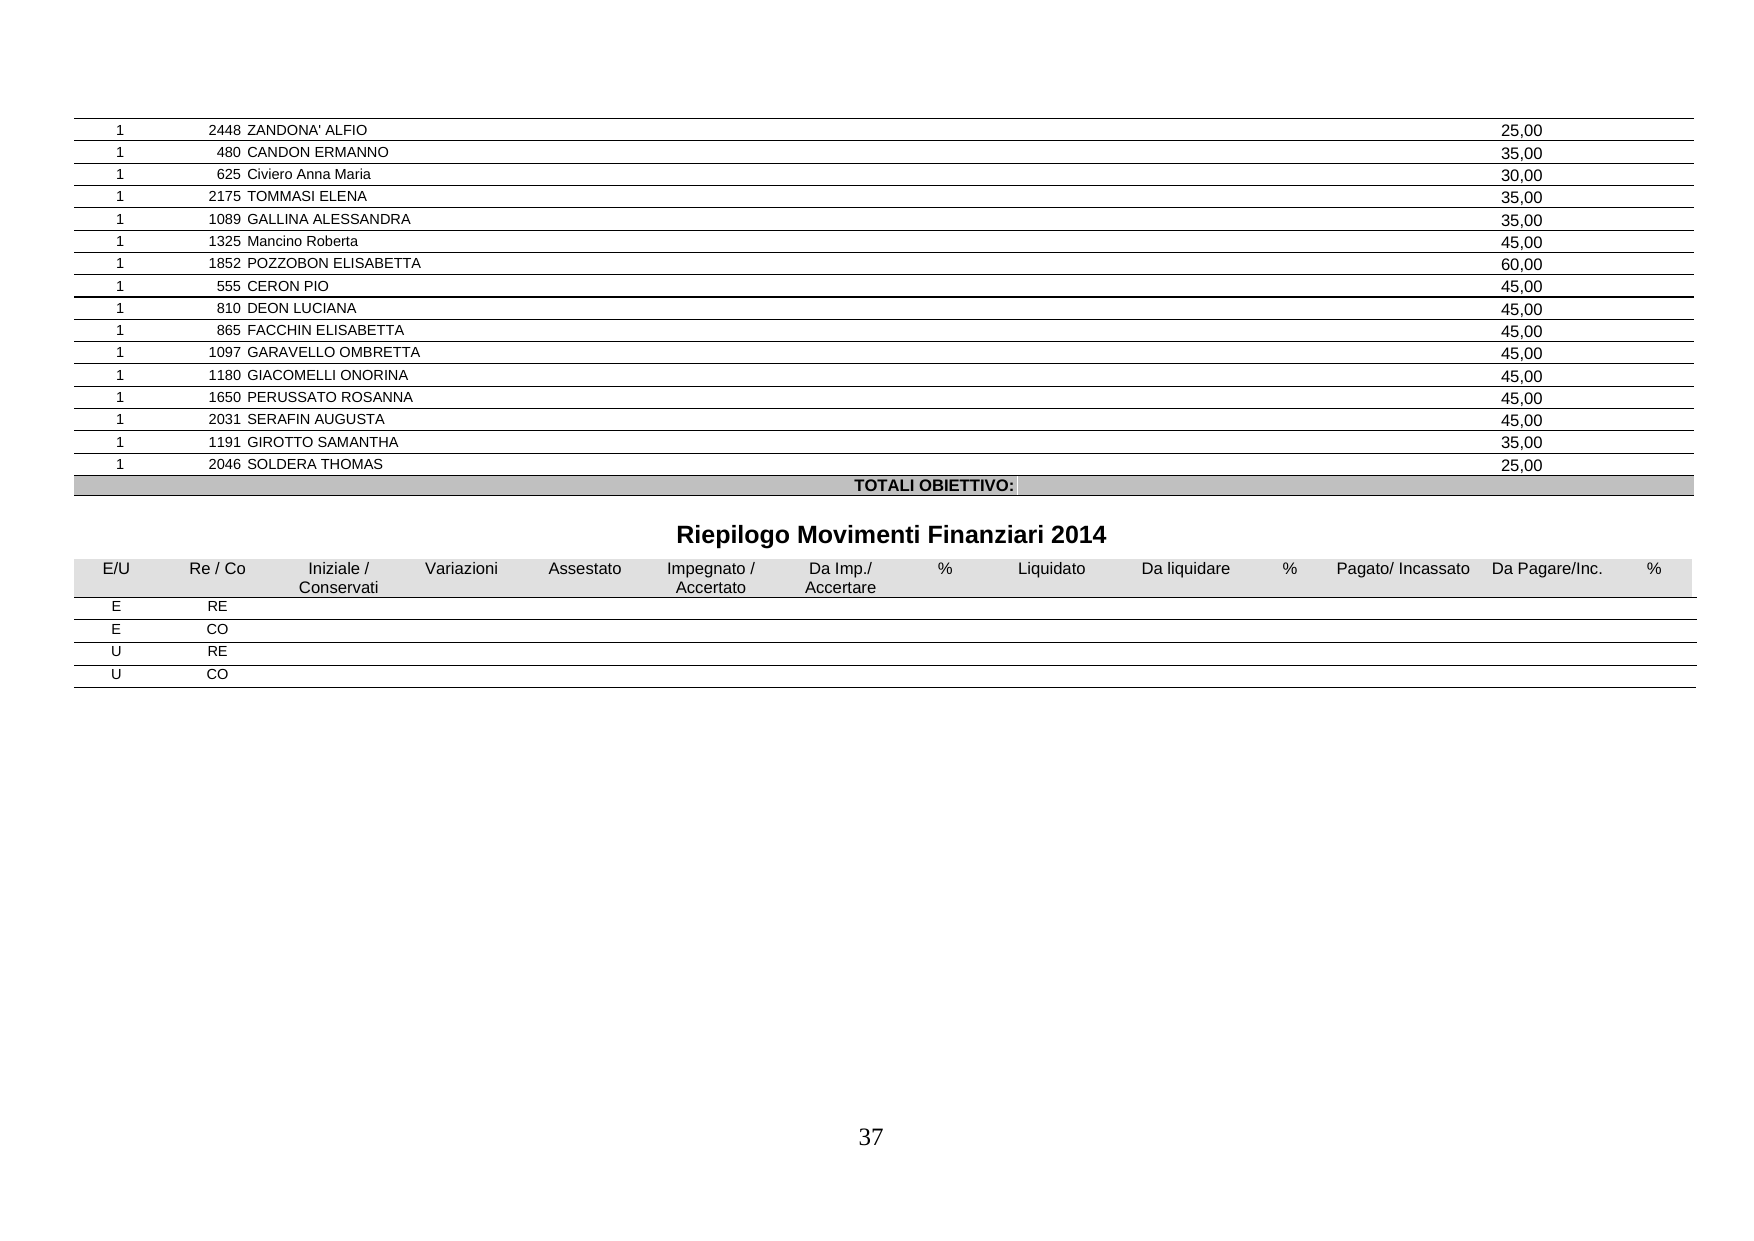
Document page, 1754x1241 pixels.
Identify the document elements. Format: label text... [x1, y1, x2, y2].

table_header [1122, 620, 1253, 637]
table_header [277, 620, 402, 637]
table_cell [1478, 598, 1616, 614]
table_cell [1018, 476, 1164, 495]
table_cell [1546, 119, 1694, 140]
table_header [1122, 666, 1253, 682]
table_cell [1314, 298, 1464, 319]
table_cell 25,00 [1464, 119, 1546, 140]
table_header [1253, 643, 1330, 660]
table_cell Civiero Anna Maria [244, 164, 1017, 185]
table_cell [1018, 253, 1164, 274]
table_cell 35,00 [1464, 431, 1546, 452]
table_cell 480 [150, 141, 244, 163]
table_header % [1251, 559, 1328, 597]
table_cell 45,00 [1464, 231, 1546, 252]
table_header [402, 666, 524, 682]
table_header % [1616, 559, 1692, 597]
table_cell 1 [74, 409, 150, 430]
table_header [908, 620, 983, 637]
table_header [646, 666, 774, 682]
table_header U [74, 666, 158, 682]
table_cell 1 [74, 141, 150, 163]
table_cell [1546, 141, 1694, 163]
table_cell 1 [74, 298, 150, 319]
table_cell [1314, 275, 1464, 296]
table_cell [643, 598, 774, 614]
table_header [524, 643, 646, 660]
table_cell [1314, 409, 1464, 430]
table_cell [907, 598, 983, 614]
table_header [74, 688, 1696, 693]
table_cell [1314, 208, 1464, 229]
text Riepilogo Movimenti Finanziari 2014 [71, 520, 1712, 549]
table_cell CANDON ERMANNO [244, 141, 1017, 163]
table_cell 1 [74, 208, 150, 229]
table_cell 1 [74, 119, 150, 140]
table_cell 1650 [150, 387, 244, 408]
table_cell 25,00 [1464, 454, 1546, 475]
table_cell [1164, 387, 1314, 408]
table_header [1481, 666, 1621, 682]
table_cell 60,00 [1464, 253, 1546, 274]
table_cell [1314, 454, 1464, 475]
table_header [646, 643, 774, 660]
table_header [402, 643, 524, 660]
table_cell TOMMASI ELENA [244, 186, 1017, 207]
table_cell [1164, 141, 1314, 163]
table_cell [1164, 364, 1314, 386]
table_cell [1018, 387, 1164, 408]
table_header [1481, 620, 1621, 637]
table_cell [1018, 320, 1164, 341]
table_cell 1180 [150, 364, 244, 386]
table_cell [1251, 598, 1328, 614]
table_header [1330, 643, 1481, 660]
table_header U [74, 643, 158, 660]
table_cell 35,00 [1464, 186, 1546, 207]
table_cell 45,00 [1464, 409, 1546, 430]
table_cell [1546, 476, 1694, 495]
table_cell 2175 [150, 186, 244, 207]
table_header [983, 643, 1122, 660]
table_cell 1089 [150, 208, 244, 229]
table_cell 1 [74, 253, 150, 274]
table_cell [1164, 208, 1314, 229]
table_cell 1 [74, 431, 150, 452]
table_cell [1164, 454, 1314, 475]
table_header CO [158, 620, 277, 637]
table_cell [1314, 253, 1464, 274]
table_cell [1616, 598, 1697, 614]
table_header % [907, 559, 983, 597]
table_header Pagato/ Incassato [1328, 559, 1478, 597]
table_header CO [158, 666, 277, 682]
table_cell [1314, 342, 1464, 363]
table_cell [1164, 320, 1314, 341]
table_cell 1 [74, 387, 150, 408]
table_header E [74, 620, 158, 637]
table_cell Mancino Roberta [244, 231, 1017, 252]
table_header [524, 666, 646, 682]
table_header [774, 643, 908, 660]
table_cell 865 [150, 320, 244, 341]
table_cell 1097 [150, 342, 244, 363]
table_header Variazioni [401, 559, 522, 597]
table_cell E [74, 598, 158, 614]
table_cell [1164, 231, 1314, 252]
table_cell SOLDERA THOMAS [244, 454, 1017, 475]
table_cell [1164, 342, 1314, 363]
table_cell [1018, 119, 1164, 140]
table_header Re / Co [158, 559, 276, 597]
table_cell 35,00 [1464, 141, 1546, 163]
table_cell [1018, 454, 1164, 475]
table_header [1253, 666, 1330, 682]
table_cell 1 [74, 275, 150, 296]
table_cell DEON LUCIANA [244, 298, 1017, 319]
table_cell [1314, 119, 1464, 140]
table_cell [401, 598, 522, 614]
table_cell 45,00 [1464, 342, 1546, 363]
table_cell [1314, 164, 1464, 185]
table_cell [1546, 208, 1694, 229]
table_header [774, 666, 908, 682]
table_header Da Imp./ Accertare [774, 559, 907, 597]
table_cell [1314, 431, 1464, 452]
table_cell [1018, 409, 1164, 430]
table_cell [983, 598, 1121, 614]
table_header [1621, 620, 1697, 637]
table_cell 2031 [150, 409, 244, 430]
table_cell [1314, 186, 1464, 207]
table_cell 1 [74, 186, 150, 207]
table_cell 45,00 [1464, 364, 1546, 386]
table_cell 1 [74, 231, 150, 252]
table_cell 2046 [150, 454, 244, 475]
table_cell 625 [150, 164, 244, 185]
table_cell [1546, 298, 1694, 319]
table_header [1481, 643, 1621, 660]
table_cell GIROTTO SAMANTHA [244, 431, 1017, 452]
table_header [402, 620, 524, 637]
table_cell [1546, 387, 1694, 408]
table_cell 1 [74, 342, 150, 363]
table_cell [1546, 454, 1694, 475]
table_cell GARAVELLO OMBRETTA [244, 342, 1017, 363]
table_cell [1546, 253, 1694, 274]
table_cell [1164, 253, 1314, 274]
table_header [277, 666, 402, 682]
table_header [1621, 666, 1697, 682]
table_cell [1018, 164, 1164, 185]
table_header [1621, 643, 1697, 660]
table_header E/U [74, 559, 158, 597]
table_header Liquidato [983, 559, 1121, 597]
table_header [983, 666, 1122, 682]
table_header [277, 643, 402, 660]
table_header [774, 620, 908, 637]
table_header [1330, 620, 1481, 637]
table_cell [1464, 476, 1546, 495]
table_header Impegnato / Accertato [648, 559, 774, 597]
table_cell 30,00 [1464, 164, 1546, 185]
table_cell 45,00 [1464, 320, 1546, 341]
table_cell [1164, 409, 1314, 430]
table_cell 2448 [150, 119, 244, 140]
table_cell [1018, 231, 1164, 252]
table_header [1692, 559, 1697, 597]
table_cell 1 [74, 320, 150, 341]
table_cell [1328, 598, 1478, 614]
table_cell ZANDONA' ALFIO [244, 119, 1017, 140]
table_cell [1546, 431, 1694, 452]
table_cell [1018, 208, 1164, 229]
table_cell 1 [74, 364, 150, 386]
table_cell SERAFIN AUGUSTA [244, 409, 1017, 430]
table_cell [1018, 141, 1164, 163]
table_cell [1314, 231, 1464, 252]
table_cell CERON PIO [244, 275, 1017, 296]
table_header Iniziale / Conservati [276, 559, 401, 597]
table_cell [1546, 231, 1694, 252]
table_cell [1164, 431, 1314, 452]
table_cell [1164, 164, 1314, 185]
table_header RE [158, 643, 277, 660]
table_header [1253, 620, 1330, 637]
table_cell [1546, 275, 1694, 296]
table_cell [1018, 342, 1164, 363]
table_cell [1121, 598, 1251, 614]
table_header [983, 620, 1122, 637]
table_cell [1546, 186, 1694, 207]
table_header [908, 643, 983, 660]
table_cell GALLINA ALESSANDRA [244, 208, 1017, 229]
table_cell [1018, 186, 1164, 207]
table_cell 35,00 [1464, 208, 1546, 229]
table_cell [1314, 320, 1464, 341]
table_cell 1852 [150, 253, 244, 274]
table_cell [1164, 186, 1314, 207]
table_cell [1018, 275, 1164, 296]
table_header Assestato [522, 559, 648, 597]
table_header [1122, 643, 1253, 660]
table_cell [1546, 320, 1694, 341]
table_cell 555 [150, 275, 244, 296]
table_cell [1164, 476, 1314, 495]
table_cell 45,00 [1464, 275, 1546, 296]
table_cell [1314, 476, 1464, 495]
table_header [646, 620, 774, 637]
table_header [908, 666, 983, 682]
table_cell [1546, 342, 1694, 363]
table_cell [1018, 431, 1164, 452]
table_cell POZZOBON ELISABETTA [244, 253, 1017, 274]
table_cell [1546, 164, 1694, 185]
table_cell RE [158, 598, 276, 614]
table_header [524, 620, 646, 637]
table_cell 810 [150, 298, 244, 319]
table_cell [522, 598, 643, 614]
table_cell [1546, 409, 1694, 430]
table_cell [1018, 298, 1164, 319]
table_cell [1314, 387, 1464, 408]
table_cell PERUSSATO ROSANNA [244, 387, 1017, 408]
table_cell [276, 598, 401, 614]
table_header Da liquidare [1121, 559, 1251, 597]
table_cell [1164, 119, 1314, 140]
table_cell 1 [74, 164, 150, 185]
table_cell [1546, 364, 1694, 386]
table_cell TOTALI OBIETTIVO: [74, 476, 1017, 495]
table_cell [774, 598, 907, 614]
table_cell [1164, 275, 1314, 296]
table_cell [1164, 298, 1314, 319]
table_cell 1191 [150, 431, 244, 452]
table_cell 45,00 [1464, 298, 1546, 319]
table_cell FACCHIN ELISABETTA [244, 320, 1017, 341]
table_cell 45,00 [1464, 387, 1546, 408]
table_cell [1018, 364, 1164, 386]
table_cell GIACOMELLI ONORINA [244, 364, 1017, 386]
table_cell [1314, 141, 1464, 163]
table_cell [1314, 364, 1464, 386]
table_cell 1 [74, 454, 150, 475]
table_cell 1325 [150, 231, 244, 252]
table_header Da Pagare/Inc. [1478, 559, 1616, 597]
table_header [1330, 666, 1481, 682]
